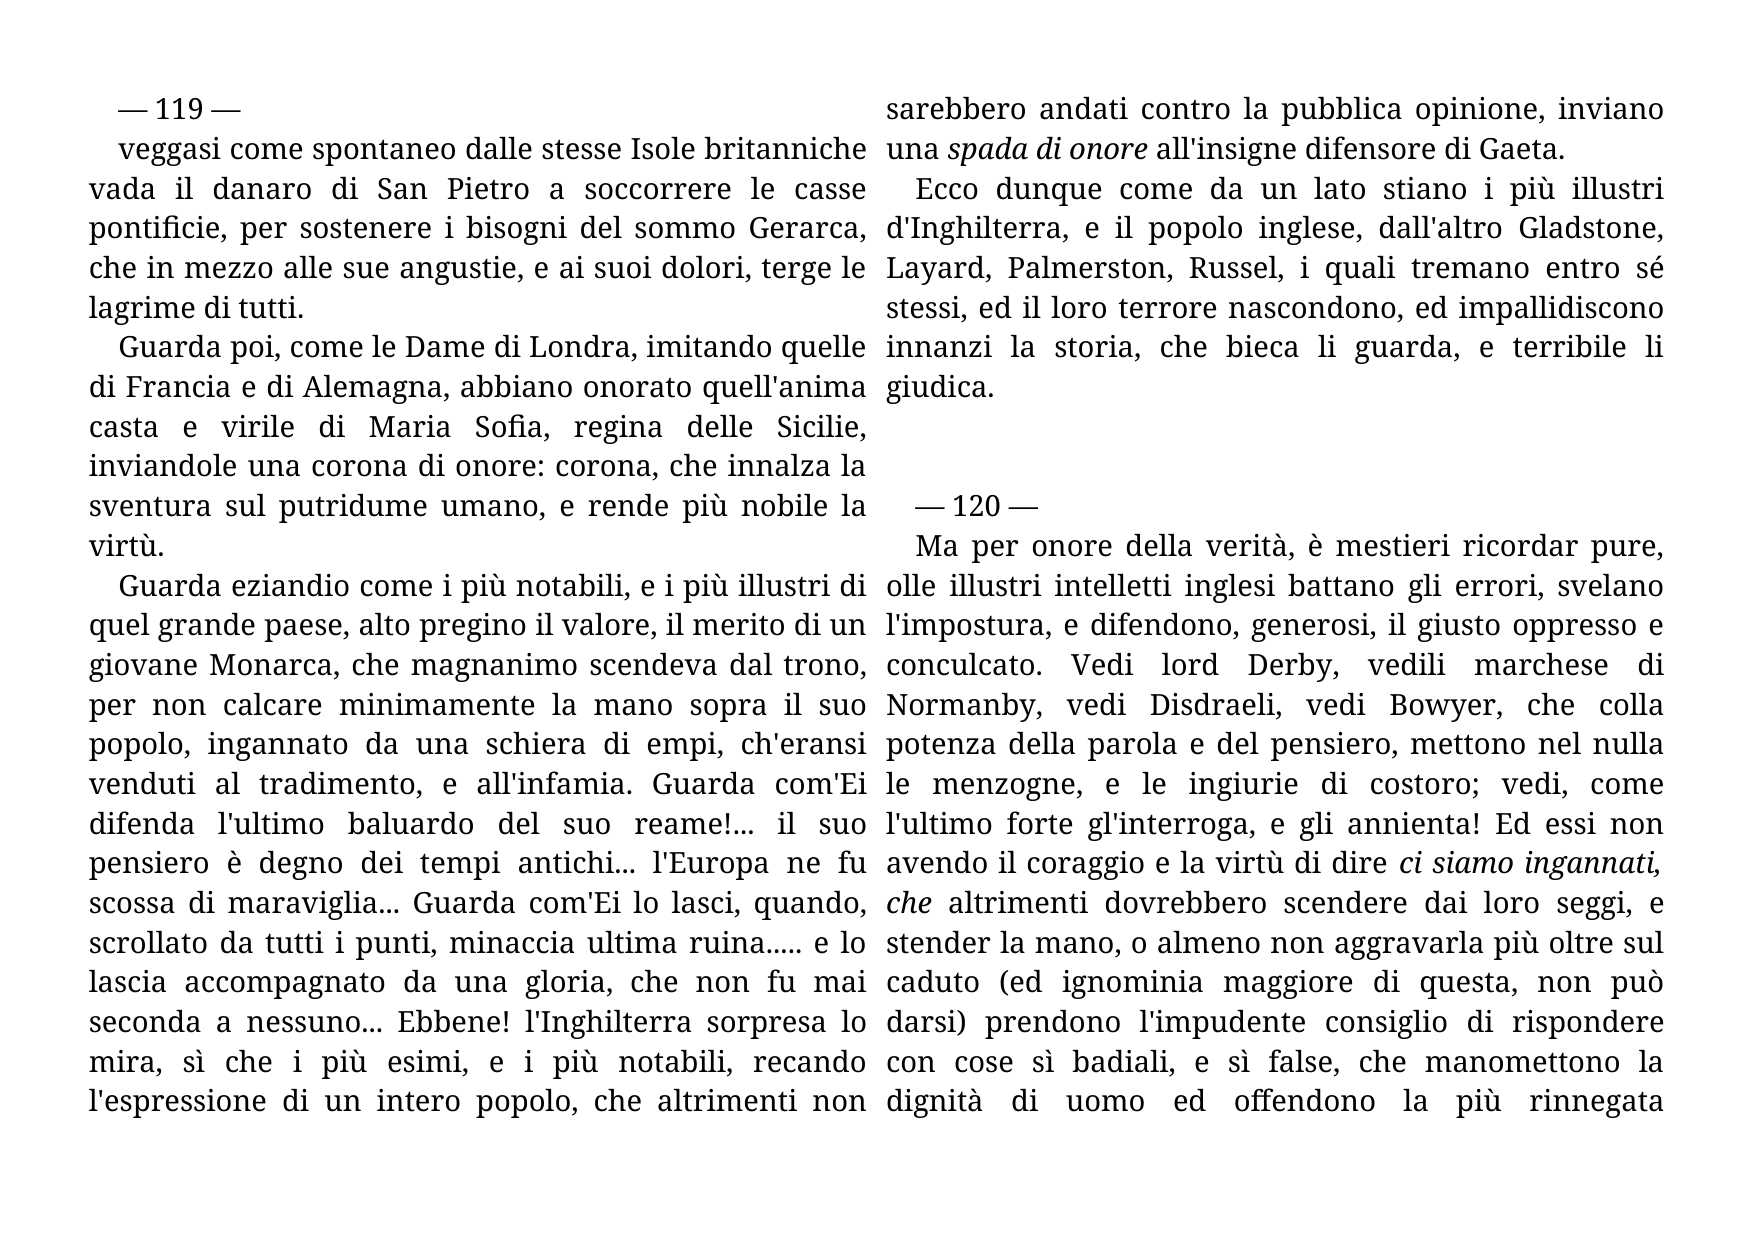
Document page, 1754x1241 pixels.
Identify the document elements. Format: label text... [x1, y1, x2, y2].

text — 120 — [886, 485, 1665, 525]
text sarebbero andati contro la pubblica opinione, inviano una spada di onore all'insigne difensore di Gaeta. [886, 88, 1665, 168]
text Guarda poi, come le Dame di Londra, imitando quelle di Francia e di Alemagna, abbiano onorato quell'anima casta e virile di Maria Sofia, regina delle Sicilie, inviandole una corona di onore: corona, che innalza la sventura sul putridume umano, e rende più nobile la virtù. [88, 327, 868, 565]
text veggasi come spontaneo dalle stesse Isole britanniche vada il danaro di San Pietro a soccorrere le casse pontificie, per sostenere i bisogni del sommo Gerarca, che in mezzo alle sue angustie, e ai suoi dolori, terge le lagrime di tutti. [88, 128, 868, 327]
text — 119 — [88, 88, 868, 128]
text Guarda eziandio come i più notabili, e i più illustri di quel grande paese, alto pregino il valore, il merito di un giovane Monarca, che magnanimo scendeva dal trono, per non calcare minimamente la mano sopra il suo popolo, ingannato da una schiera di empi, ch'eransi venduti al tradimento, e all'infamia. Guarda com'Ei difenda l'ultimo baluardo del suo reame!... il suo pensiero è degno dei tempi antichi... l'Europa ne fu scossa di maraviglia... Guarda com'Ei lo lasci, quando, scrollato da tutti i punti, minaccia ultima ruina..... e lo lascia accompagnato da una gloria, che non fu mai seconda a nessuno... Ebbene! l'Inghilterra sorpresa lo mira, sì che i più esimi, e i più notabili, recando l'espressione di un intero popolo, che altrimenti non [88, 565, 868, 1120]
text Ecco dunque come da un lato stiano i più illustri d'Inghilterra, e il popolo inglese, dall'altro Gladstone, Layard, Palmerston, Russel, i quali tremano entro sé stessi, ed il loro terrore nascondono, ed impallidiscono innanzi la storia, che bieca li guarda, e terribile li giudica. [886, 168, 1665, 406]
text Ma per onore della verità, è mestieri ricordar pure, olle illustri intelletti inglesi battano gli errori, svelano l'impostura, e difendono, generosi, il giusto oppresso e conculcato. Vedi lord Derby, vedili marchese di Normanby, vedi Disdraeli, vedi Bowyer, che colla potenza della parola e del pensiero, mettono nel nulla le menzogne, e le ingiurie di costoro; vedi, come l'ultimo forte gl'interroga, e gli annienta! Ed essi non avendo il coraggio e la virtù di dire ci siamo ingannati, che altrimenti dovrebbero scendere dai loro seggi, e stender la mano, o almeno non aggravarla più oltre sul caduto (ed ignominia maggiore di questa, non può darsi) prendono l'impudente consiglio di rispondere con cose sì badiali, e sì false, che manomettono la dignità di uomo ed offendono la più rinnegata [886, 525, 1665, 1120]
